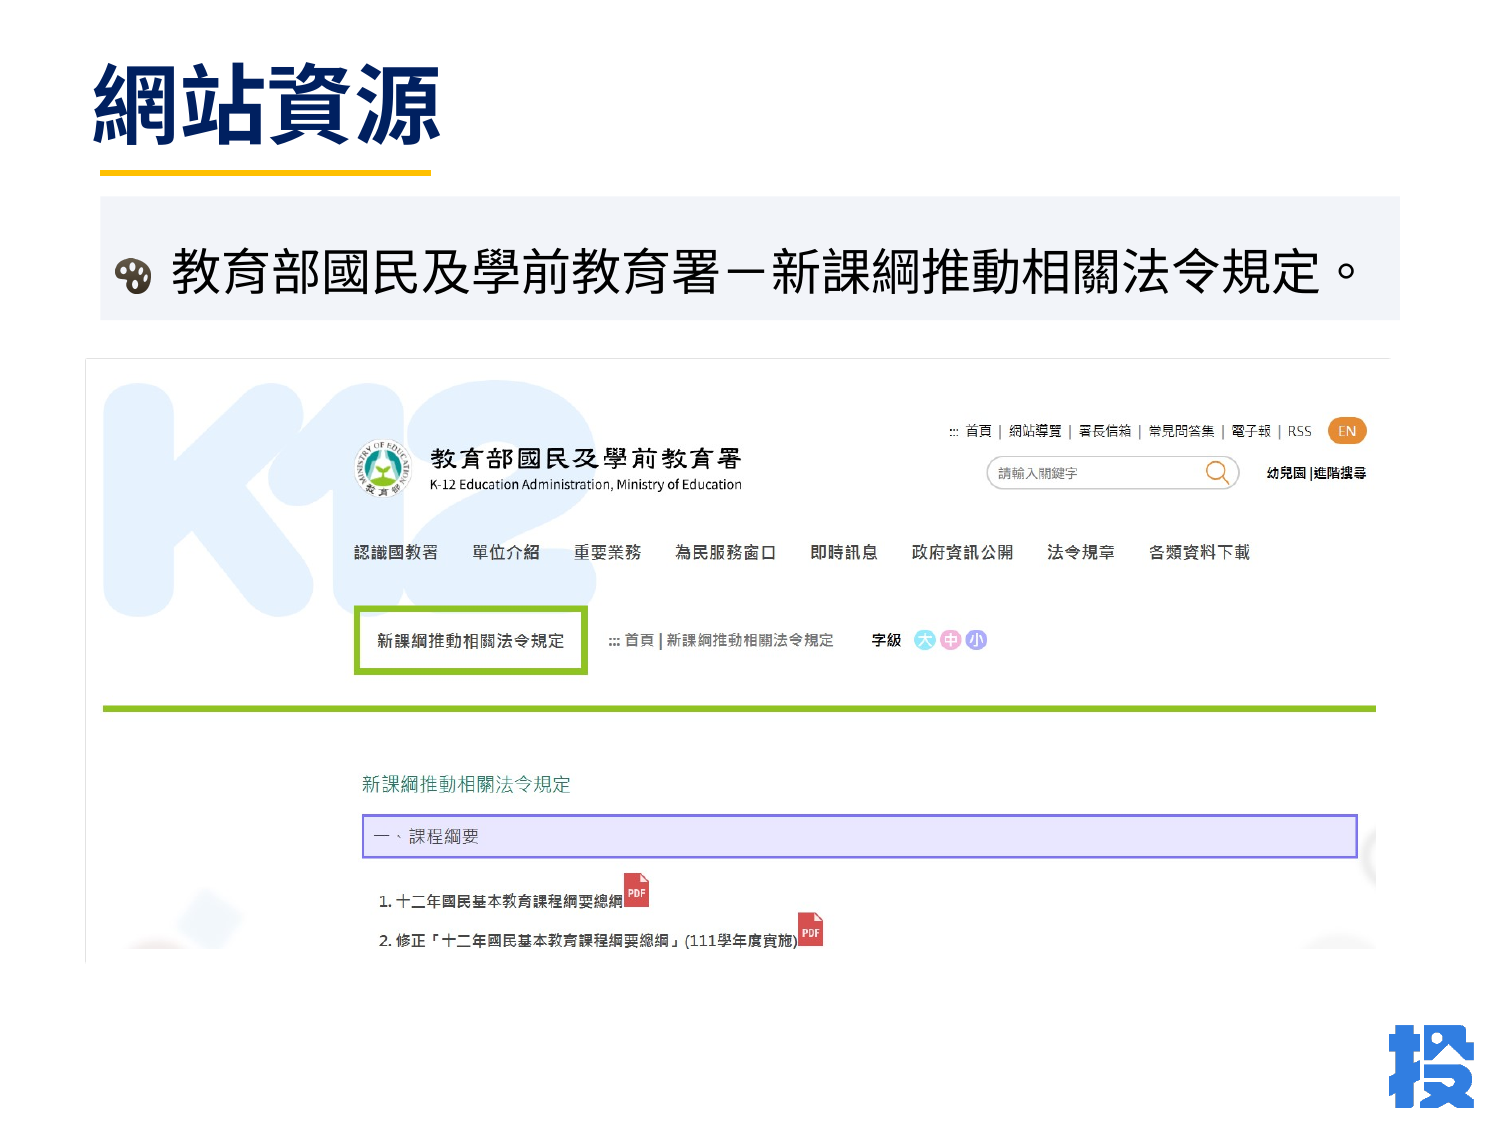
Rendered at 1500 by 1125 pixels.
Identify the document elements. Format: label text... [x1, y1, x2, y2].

text_box 網站資源 [76, 42, 461, 164]
picture [1362, 997, 1500, 1125]
text_box 教育部國民及學前教育署－新課綱推動相關法令規定。 [100, 196, 1400, 303]
picture [100, 373, 1376, 950]
